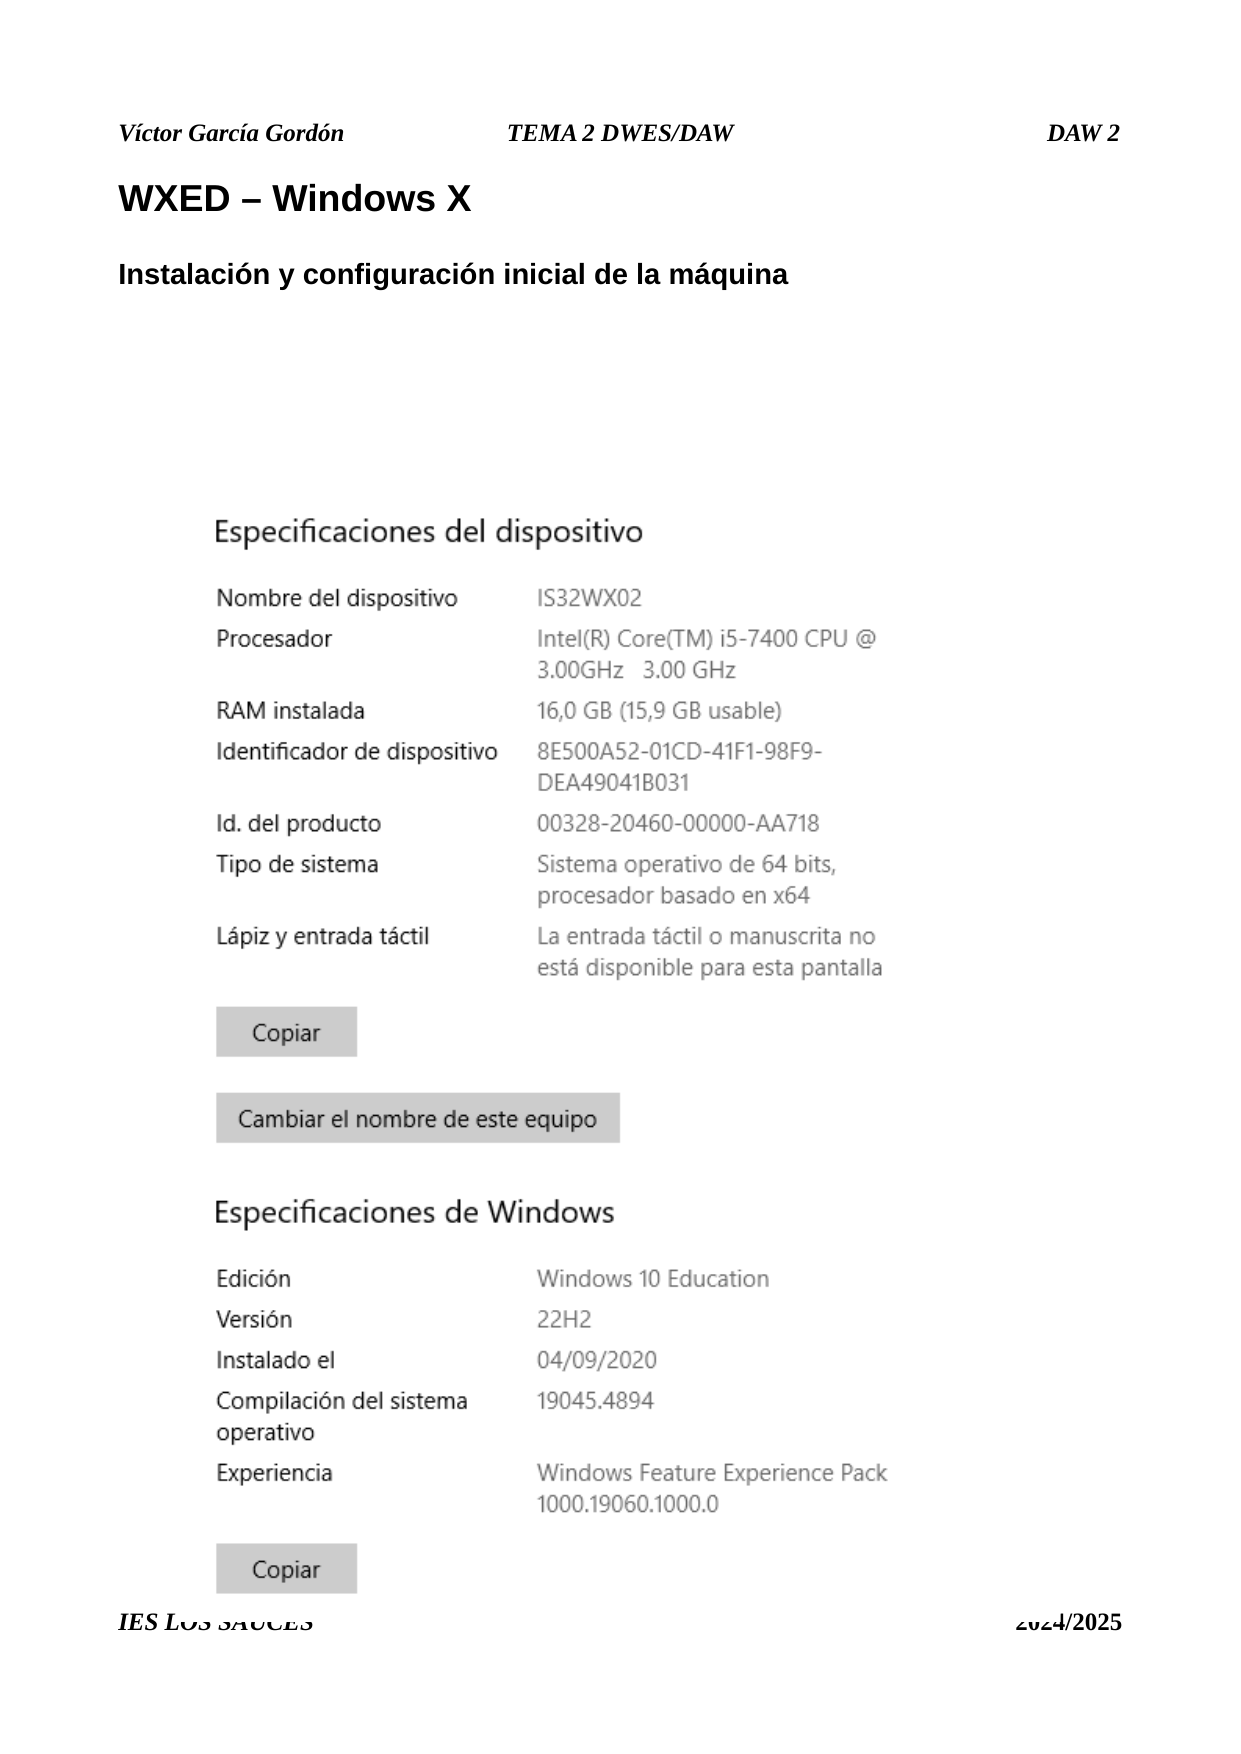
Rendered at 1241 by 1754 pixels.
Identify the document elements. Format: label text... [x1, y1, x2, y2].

subtitle Instalación y configuración inicial de la máquina [118, 257, 1122, 291]
subtitle WXED – Windows X [118, 176, 1122, 219]
picture [179, 490, 1061, 1622]
